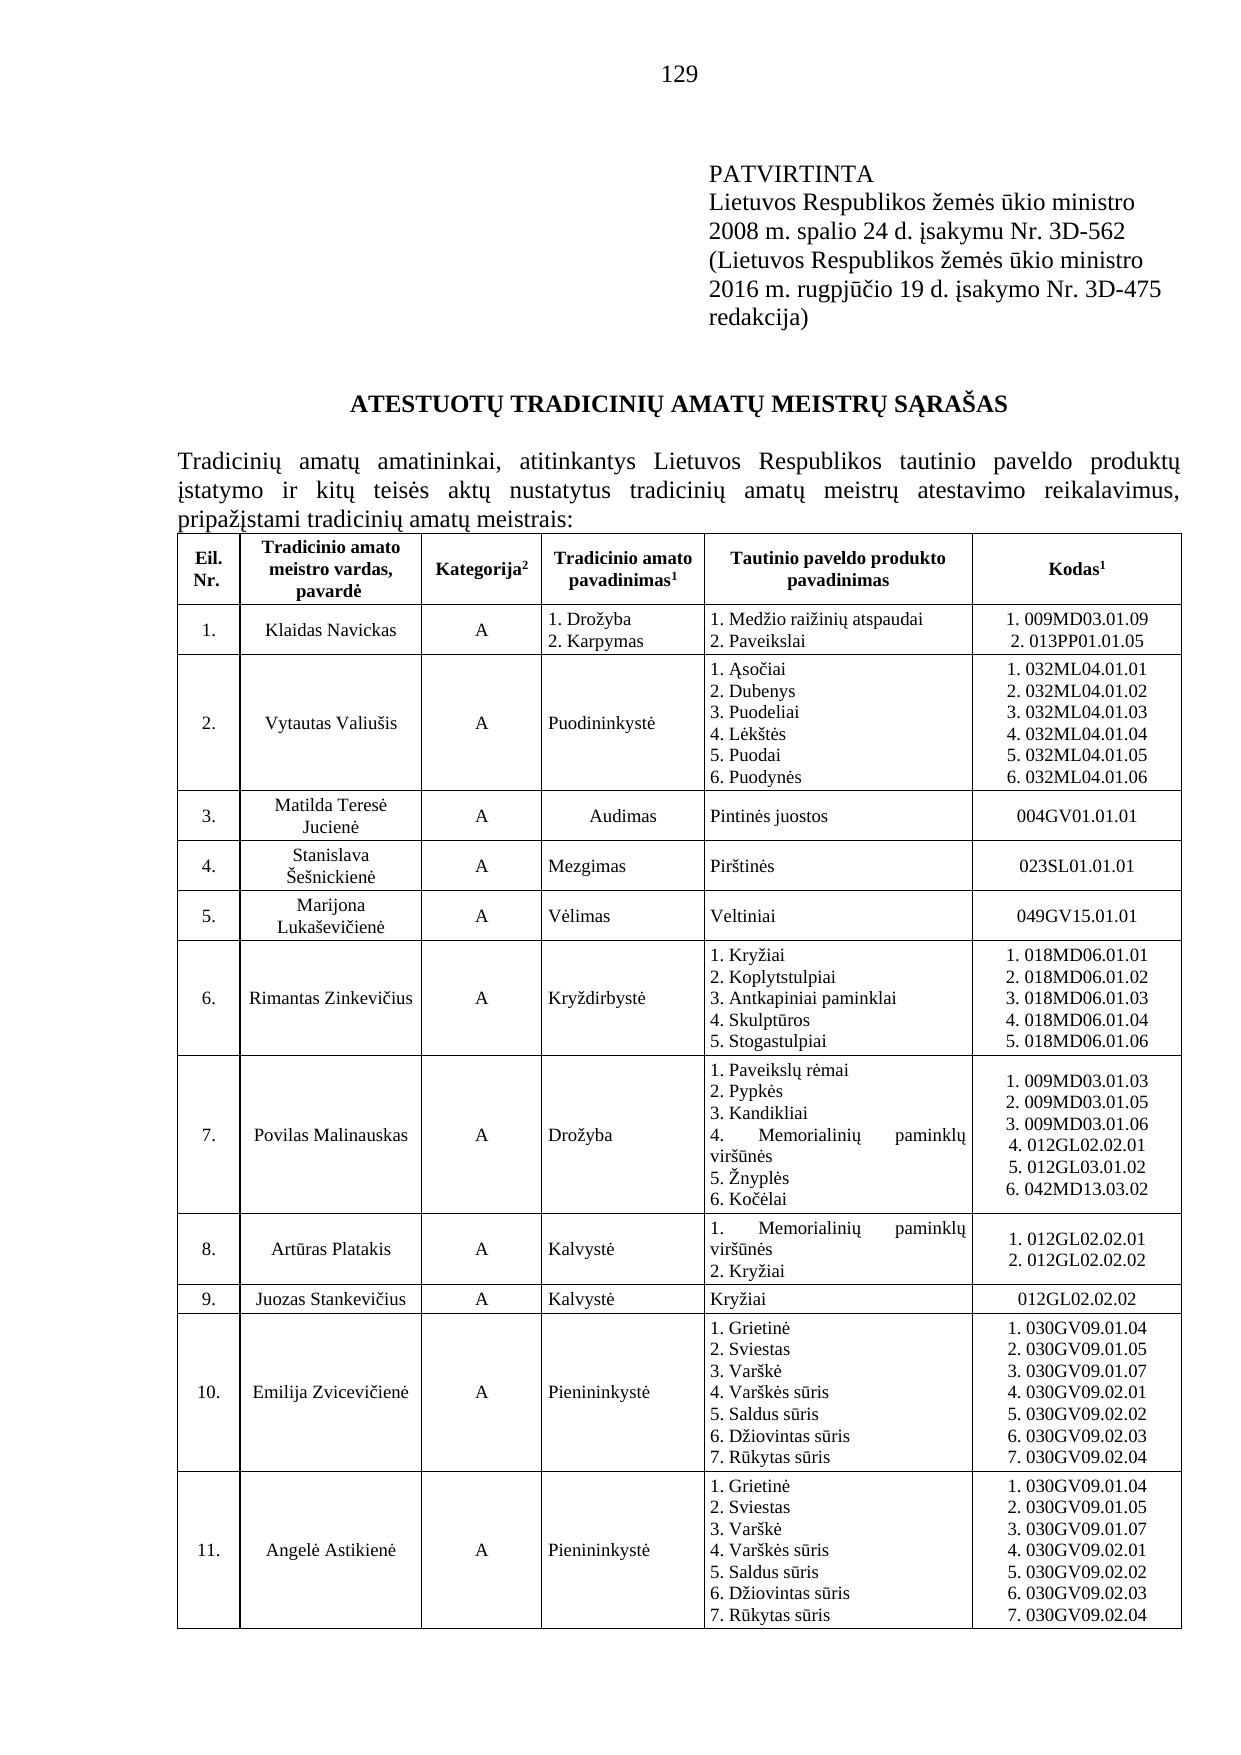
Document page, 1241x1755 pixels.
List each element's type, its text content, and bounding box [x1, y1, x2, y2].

text PATVIRTINTA [709, 159, 1181, 187]
table_cell 1. 030GV09.01.04 2. 030GV09.01.05 3. 030GV09.01.07 4. 030GV09.02.01 5. 030GV09.02.02 6. 030GV09.02.03 7. 030GV09.02.04 [973, 1314, 1181, 1471]
table_cell Klaidas Navickas [241, 605, 421, 654]
table_cell A [422, 1214, 541, 1284]
table_cell 1. 009MD03.01.09 2. 013PP01.01.05 [973, 605, 1181, 654]
table_cell 1. 012GL02.02.01 2. 012GL02.02.02 [973, 1214, 1181, 1284]
text Lietuvos Respublikos žemės ūkio ministro [709, 187, 1181, 216]
table_cell 049GV15.01.01 [973, 891, 1181, 940]
table_cell A [422, 841, 541, 890]
table_cell Audimas [542, 791, 704, 840]
table_cell 1. 032ML04.01.01 2. 032ML04.01.02 3. 032ML04.01.03 4. 032ML04.01.04 5. 032ML04.01.05 6. 032ML04.01.06 [973, 655, 1181, 790]
table_header Eil. Nr. [178, 534, 239, 604]
table_cell 2. [178, 655, 239, 790]
table_cell 3. [178, 791, 239, 840]
table_cell Kalvystė [542, 1285, 704, 1313]
table_cell A [422, 791, 541, 840]
table_cell 1. [178, 605, 239, 654]
table_cell Mezgimas [542, 841, 704, 890]
table_header Kodas1 [973, 534, 1181, 604]
table_cell A [422, 891, 541, 940]
table_cell Kalvystė [542, 1214, 704, 1284]
table_cell Angelė Astikienė [241, 1472, 421, 1628]
table_cell Rimantas Zinkevičius [241, 941, 421, 1055]
table_cell Puodininkystė [542, 655, 704, 790]
table_cell 1. Kryžiai 2. Koplytstulpiai 3. Antkapiniai paminklai 4. Skulptūros 5. Stogastulpiai [705, 941, 972, 1055]
table_cell A [422, 1056, 541, 1213]
text Tradicinių amatų amatininkai, atitinkantys Lietuvos Respublikоs tautinio paveldo produktų įstatymo ir kitų teisės aktų nustatytus tradicinių amatų meistrų atestavimo reikalavimus, pripažįstami tradicinių amatų meistrais: [177, 446, 1181, 532]
table_cell A [422, 605, 541, 654]
table_cell Vėlimas [542, 891, 704, 940]
table_cell 1. Paveikslų rėmai 2. Pypkės 3. Kandikliai 4. Memorialinių paminklų viršūnės 5. Žnyplės 6. Kočėlai [705, 1056, 972, 1213]
table_cell 1. Ąsočiai 2. Dubenys 3. Puodeliai 4. Lėkštės 5. Puodai 6. Puodynės [705, 655, 972, 790]
table_cell 023SL01.01.01 [973, 841, 1181, 890]
table_cell 7. [178, 1056, 239, 1213]
table_cell 6. [178, 941, 239, 1055]
table_cell A [422, 1314, 541, 1471]
text 2016 m. rugpjūčio 19 d. įsakymo Nr. 3D-475 [709, 274, 1181, 302]
table_cell Pienininkystė [542, 1314, 704, 1471]
table_cell 1. 030GV09.01.04 2. 030GV09.01.05 3. 030GV09.01.07 4. 030GV09.02.01 5. 030GV09.02.02 6. 030GV09.02.03 7. 030GV09.02.04 [973, 1472, 1181, 1628]
table_cell 1. 009MD03.01.03 2. 009MD03.01.05 3. 009MD03.01.06 4. 012GL02.02.01 5. 012GL03.01.02 6. 042MD13.03.02 [973, 1056, 1181, 1213]
table_cell 1. Grietinė 2. Sviestas 3. Varškė 4. Varškės sūris 5. Saldus sūris 6. Džiovintas sūris 7. Rūkytas sūris [705, 1472, 972, 1628]
table_header Kategorija2 [422, 534, 541, 604]
table_cell A [422, 941, 541, 1055]
text 2008 m. spalio 24 d. įsakymu Nr. 3D-562 [709, 216, 1181, 245]
table_cell 10. [178, 1314, 239, 1471]
table_cell Vytautas Valiušis [241, 655, 421, 790]
table_cell Kryžiai [705, 1285, 972, 1313]
table_cell 1. Drožyba 2. Karpymas [542, 605, 704, 654]
table_cell Pintinės juostos [705, 791, 972, 840]
text (Lietuvos Respublikos žemės ūkio ministro [709, 245, 1181, 274]
table_cell 11. [178, 1472, 239, 1628]
table_cell Stanislava Šešnickienė [241, 841, 421, 890]
table_cell 1. 018MD06.01.01 2. 018MD06.01.02 3. 018MD06.01.03 4. 018MD06.01.04 5. 018MD06.01.06 [973, 941, 1181, 1055]
table_cell 1. Medžio raižinių atspaudai 2. Paveikslai [705, 605, 972, 654]
table_header Tradicinio amato meistro vardas, pavardė [241, 534, 421, 604]
table_cell Artūras Platakis [241, 1214, 421, 1284]
table_header Tautinio paveldo produkto pavadinimas [705, 534, 972, 604]
table_cell Veltiniai [705, 891, 972, 940]
table_cell 012GL02.02.02 [973, 1285, 1181, 1313]
table_cell A [422, 1285, 541, 1313]
table_cell Kryždirbystė [542, 941, 704, 1055]
table_cell Matilda Teresė Jucienė [241, 791, 421, 840]
table_cell Emilija Zvicevičienė [241, 1314, 421, 1471]
table_cell Drožyba [542, 1056, 704, 1213]
table_cell 8. [178, 1214, 239, 1284]
table_cell Pirštinės [705, 841, 972, 890]
table_cell 5. [178, 891, 239, 940]
table_cell 004GV01.01.01 [973, 791, 1181, 840]
table_cell 9. [178, 1285, 239, 1313]
table_cell 4. [178, 841, 239, 890]
table_cell A [422, 655, 541, 790]
table_cell A [422, 1472, 541, 1628]
table_cell 1. Memorialinių paminklų viršūnės 2. Kryžiai [705, 1214, 972, 1284]
table_cell 1. Grietinė 2. Sviestas 3. Varškė 4. Varškės sūris 5. Saldus sūris 6. Džiovintas sūris 7. Rūkytas sūris [705, 1314, 972, 1471]
table_cell Povilas Malinauskas [241, 1056, 421, 1213]
text redakcija) [709, 302, 1181, 331]
table_cell Juozas Stankevičius [241, 1285, 421, 1313]
text ATESTUOTŲ TRADICINIŲ AMATŲ MEISTRŲ SĄRAŠAS [177, 389, 1181, 417]
table_header Tradicinio amato pavadinimas1 [542, 534, 704, 604]
table_cell Marijona Lukaševičienė [241, 891, 421, 940]
table_cell Pienininkystė [542, 1472, 704, 1628]
